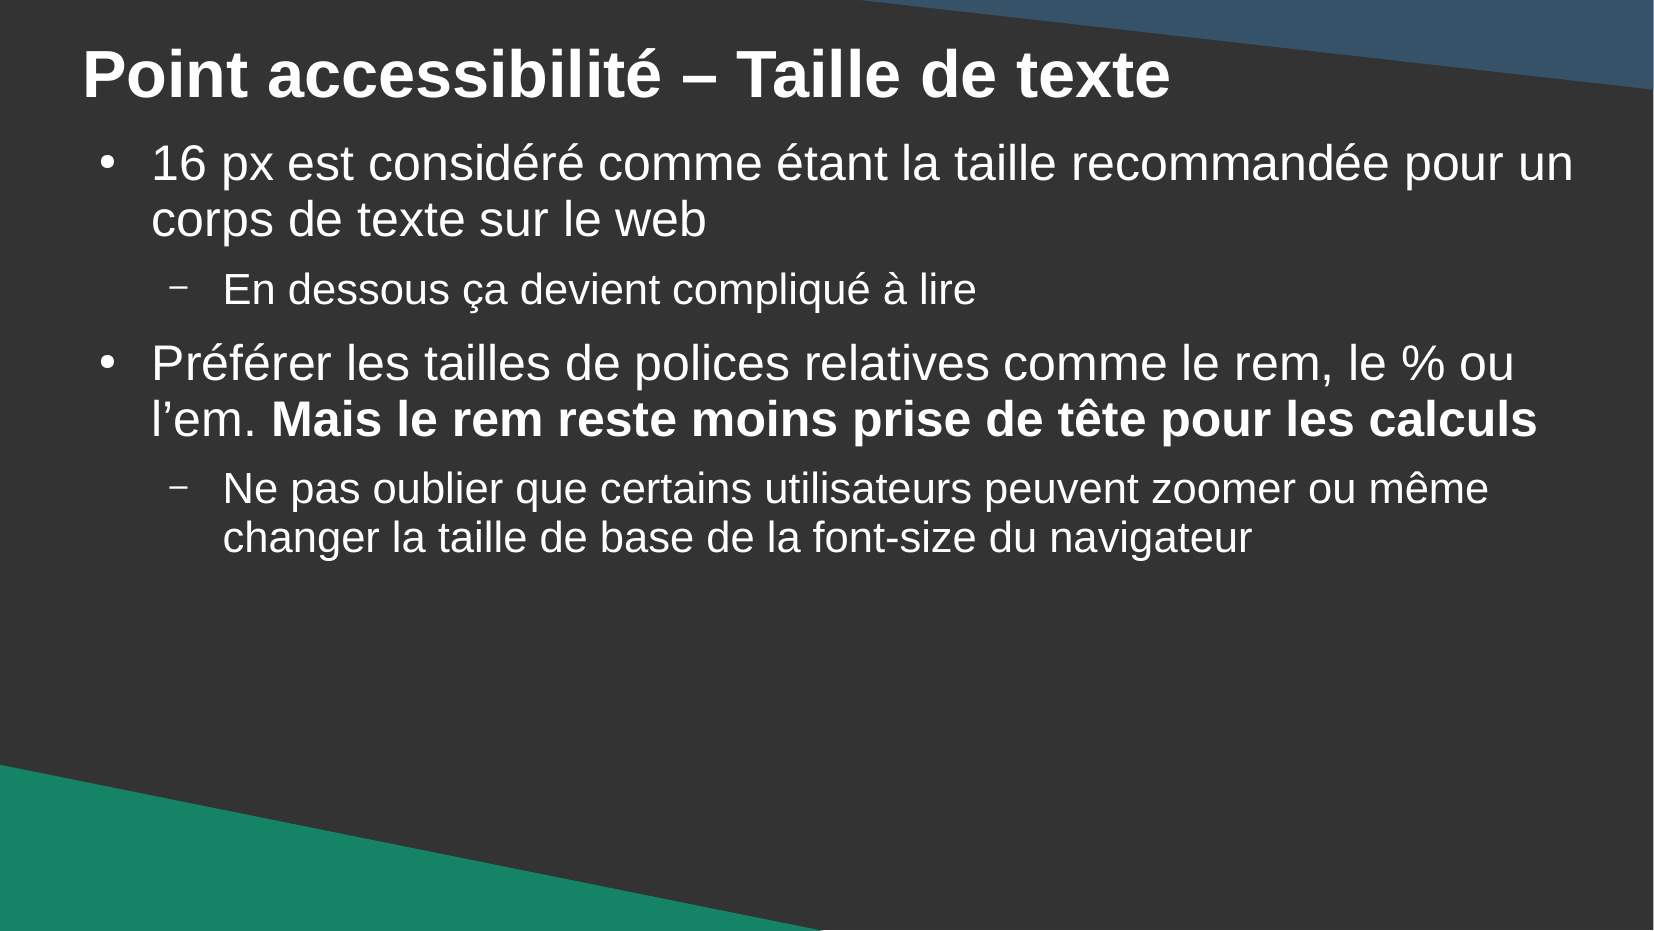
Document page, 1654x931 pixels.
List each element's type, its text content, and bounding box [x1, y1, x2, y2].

text_box [0, 764, 824, 931]
title Point accessibilité – Taille de texte [82, 37, 1571, 122]
text_box [859, 0, 1654, 90]
list 16 px est considéré comme étant la taille recommandée pour un corps de texte sur le web En dessous ça devient compliqué à lire Préférer les tailles de polices relatives comme le rem, le % ou l’em. Mais le rem reste moins prise de tête pour les calculs Ne pas oublier que certains utilisateurs peuvent zoomer ou même changer la taille de base de la font-size du navigateur [80, 135, 1605, 626]
